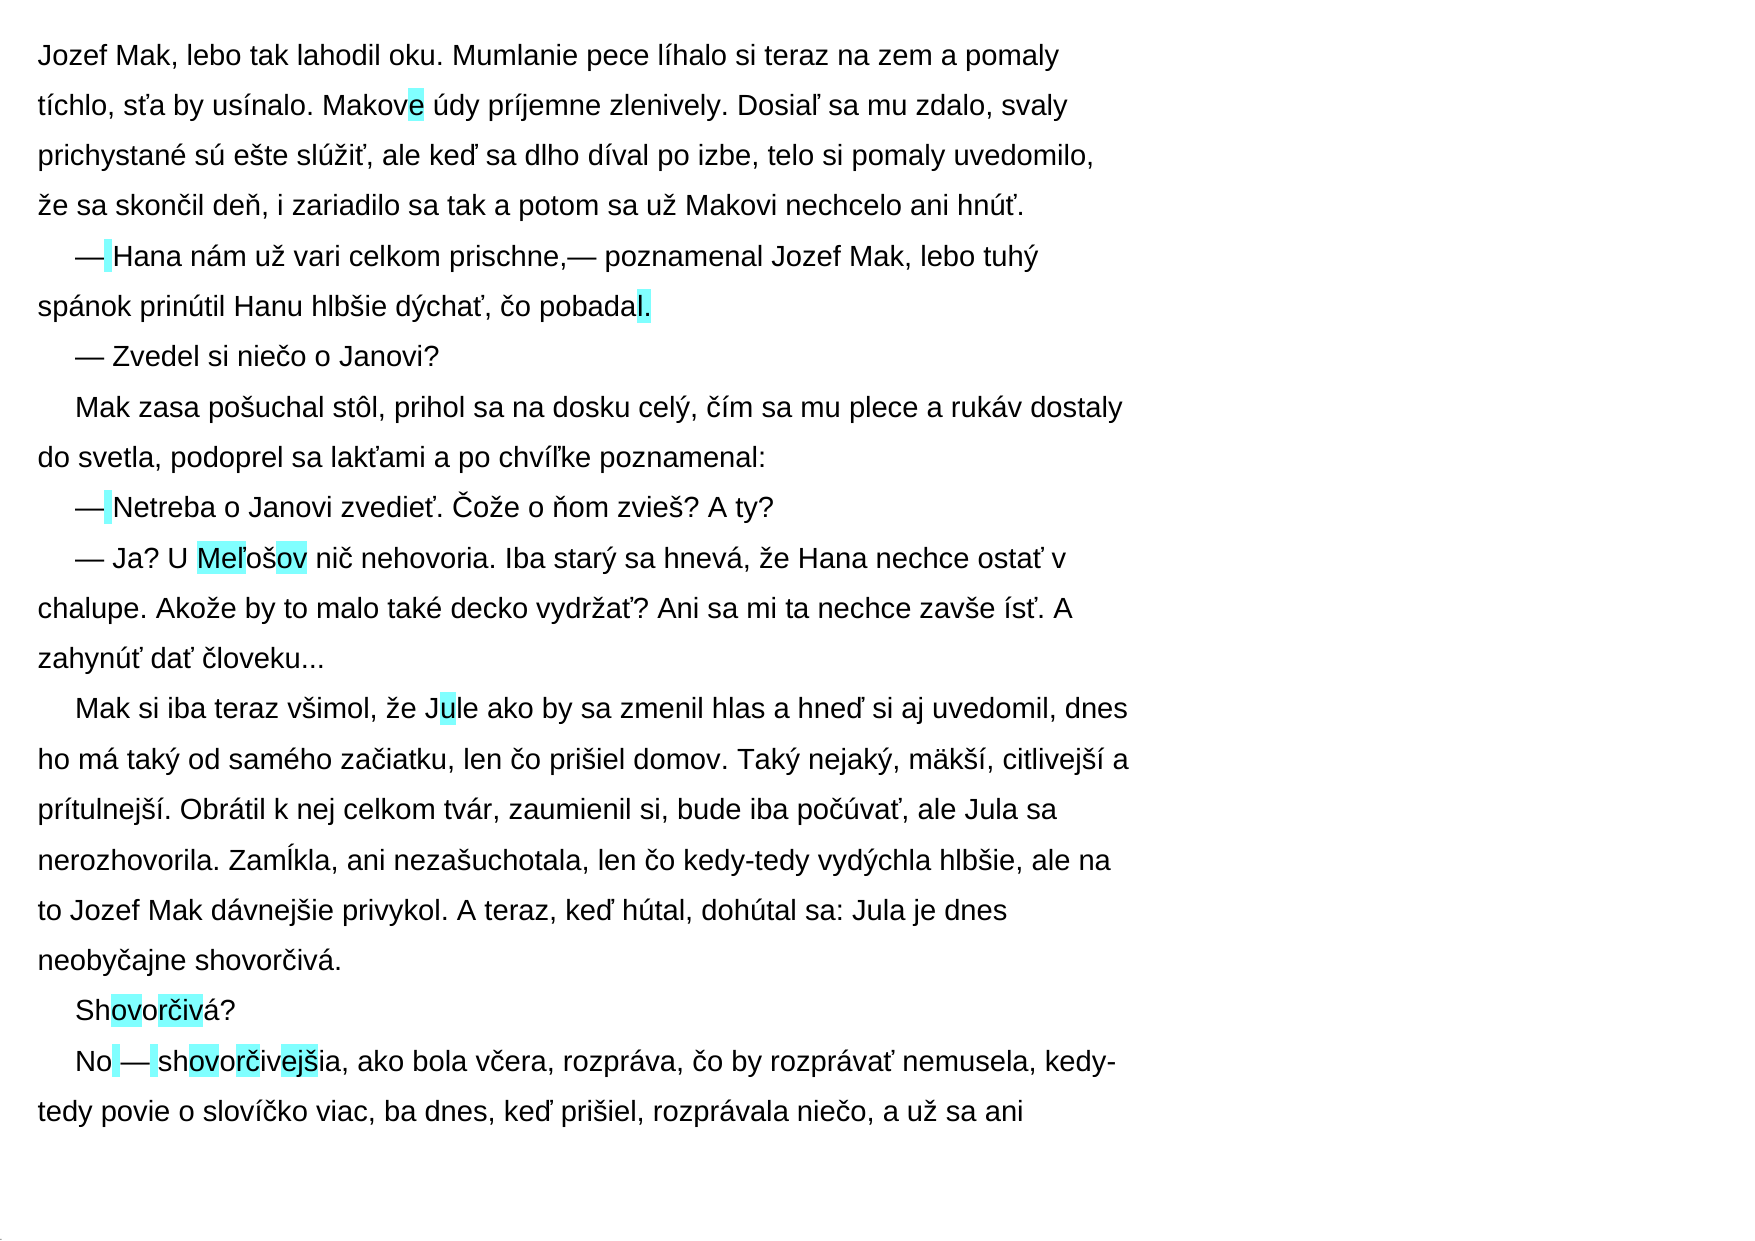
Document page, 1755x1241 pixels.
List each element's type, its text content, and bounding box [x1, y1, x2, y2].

text — Hana nám už vari celkom prischne,— poznamenal Jozef Mak, lebo tuhý spánok prinútil Hanu hlbšie dýchať, čo pobadal. [37, 239, 1130, 323]
text Jozef Mak, lebo tak lahodil oku. Mumlanie pece líhalo si teraz na zem a pomaly tíchlo, sťa by usínalo. Makove údy príjemne zlenively. Dosiaľ sa mu zdalo, svaly prichystané sú ešte slúžiť, ale keď sa dlho díval po izbe, telo si pomaly uvedomilo, že sa skončil deň, i zariadilo sa tak a potom sa už Makovi nechcelo ani hnúť. [37, 37, 1130, 222]
text — Zvedel si niečo o Janovi? [37, 339, 1130, 373]
text — Ja? U Meľošov nič nehovoria. Iba starý sa hnevá, že Hana nechce ostať v chalupe. Akože by to malo také decko vydržať? Ani sa mi ta nechce zavše ísť. A zahynúť dať človeku... [37, 541, 1130, 675]
text Mak si iba teraz všimol, že Jule ako by sa zmenil hlas a hneď si aj uvedomil, dnes ho má taký od samého začiatku, len čo prišiel domov. Taký nejaký, mäkší, citlivejší a prítulnejší. Obrátil k nej celkom tvár, zaumienil si, bude iba počúvať, ale Jula sa nerozhovorila. Zamĺkla, ani nezašuchotala, len čo kedy-tedy vydýchla hlbšie, ale na to Jozef Mak dávnejšie privykol. A teraz, keď hútal, dohútal sa: Jula je dnes neobyčajne shovorčivá. [37, 692, 1130, 977]
text No — shovorčivejšia, ako bola včera, rozpráva, čo by rozprávať nemusela, kedy-tedy povie o slovíčko viac, ba dnes, keď prišiel, rozprávala niečo, a už sa ani [37, 1044, 1130, 1128]
text Shovorčivá? [37, 993, 1130, 1027]
text Mak zasa pošuchal stôl, prihol sa na dosku celý, čím sa mu plece a rukáv dostaly do svetla, podoprel sa lakťami a po chvíľke poznamenal: [37, 390, 1130, 473]
text — Netreba o Janovi zvedieť. Čože o ňom zvieš? A ty? [37, 490, 1130, 524]
